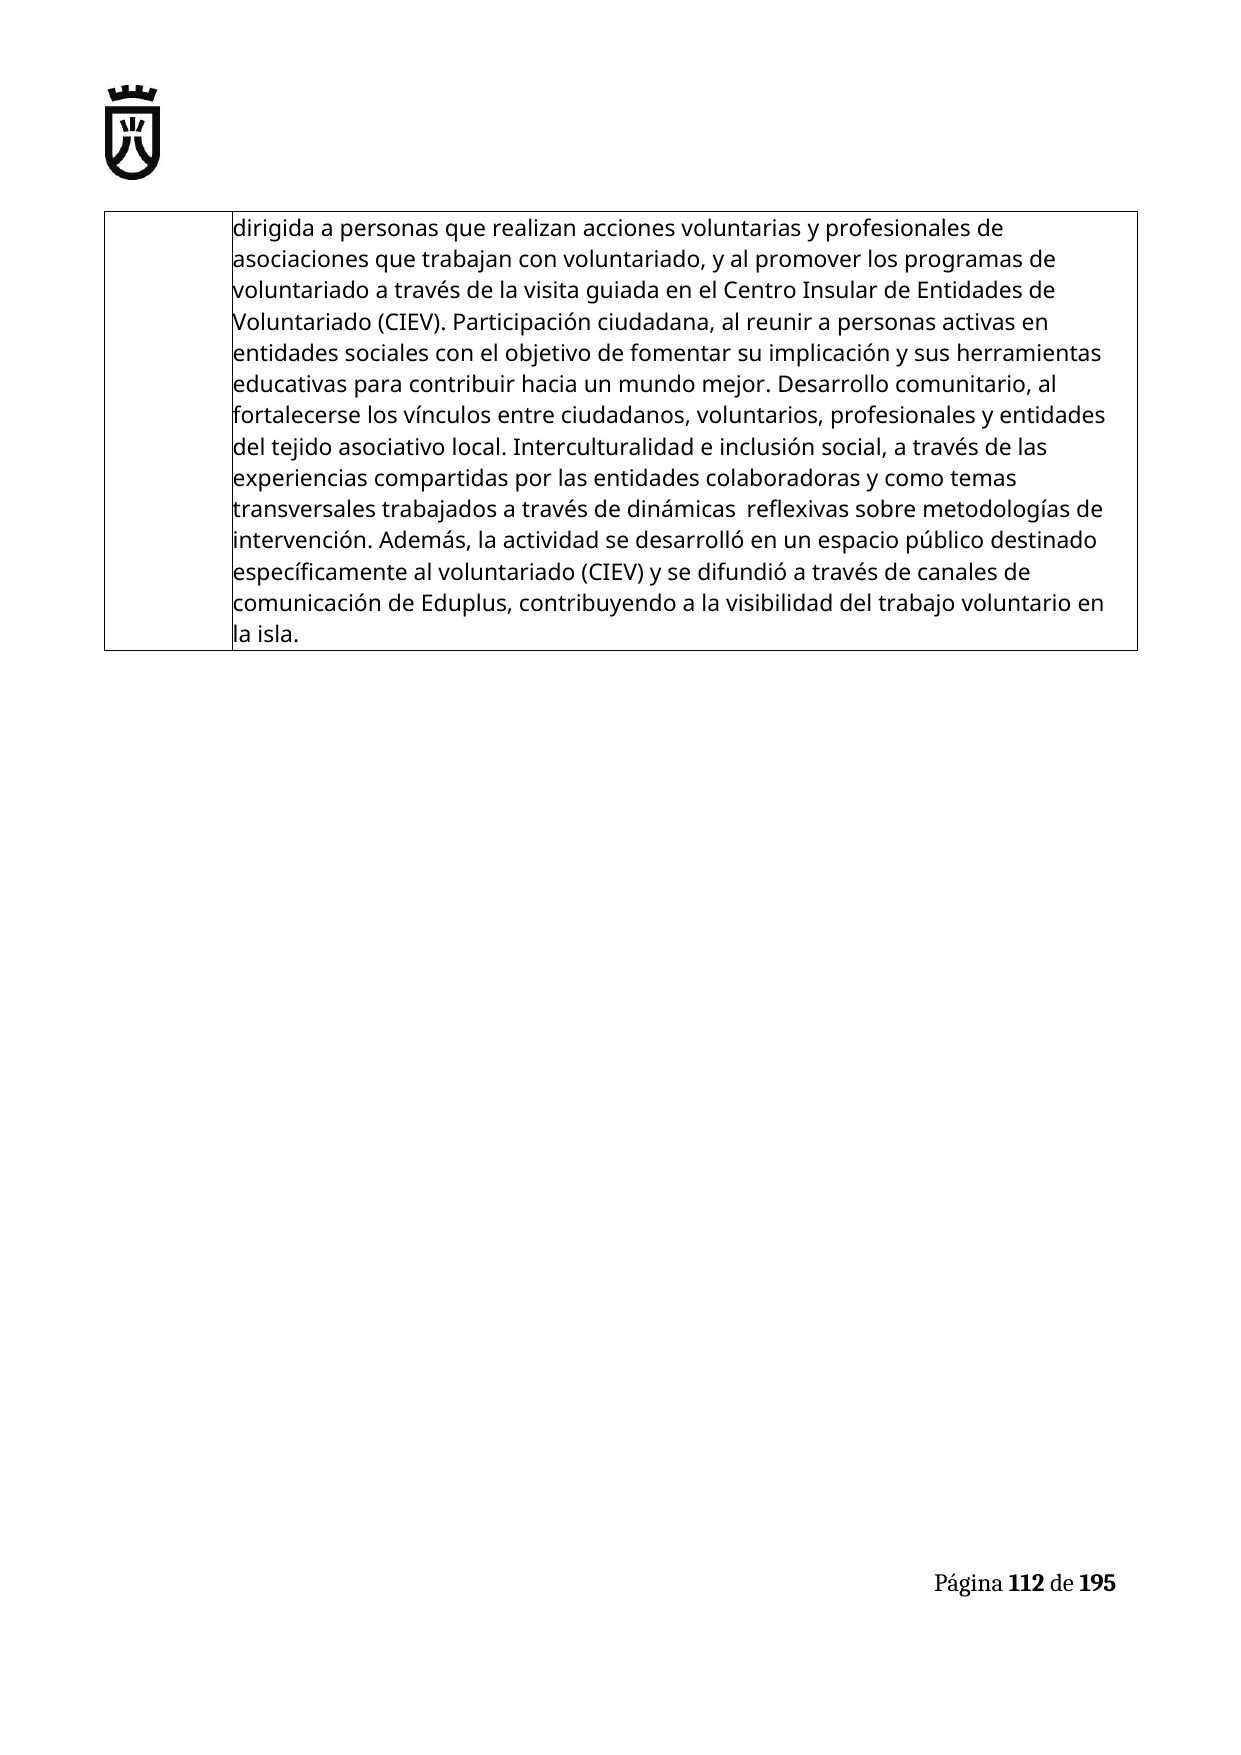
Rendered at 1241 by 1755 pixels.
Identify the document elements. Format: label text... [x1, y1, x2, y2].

table_header [105, 212, 232, 649]
table_header dirigida a personas que realizan acciones voluntarias y profesionales de asociaciones que trabajan con voluntariado, y al promover los programas de voluntariado a través de la visita guiada en el Centro Insular de Entidades de Voluntariado (CIEV). Participación ciudadana, al reunir a personas activas en entidades sociales con el objetivo de fomentar su implicación y sus herramientas educativas para contribuir hacia un mundo mejor. Desarrollo comunitario, al fortalecerse los vínculos entre ciudadanos, voluntarios, profesionales y entidades del tejido asociativo local. Interculturalidad e inclusión social, a través de las experiencias compartidas por las entidades colaboradoras y como temas transversales trabajados a través de dinámicas reflexivas sobre metodologías de intervención. Además, la actividad se desarrolló en un espacio público destinado específicamente al voluntariado (CIEV) y se difundió a través de canales de comunicación de Eduplus, contribuyendo a la visibilidad del trabajo voluntario en la isla. [233, 212, 1137, 649]
